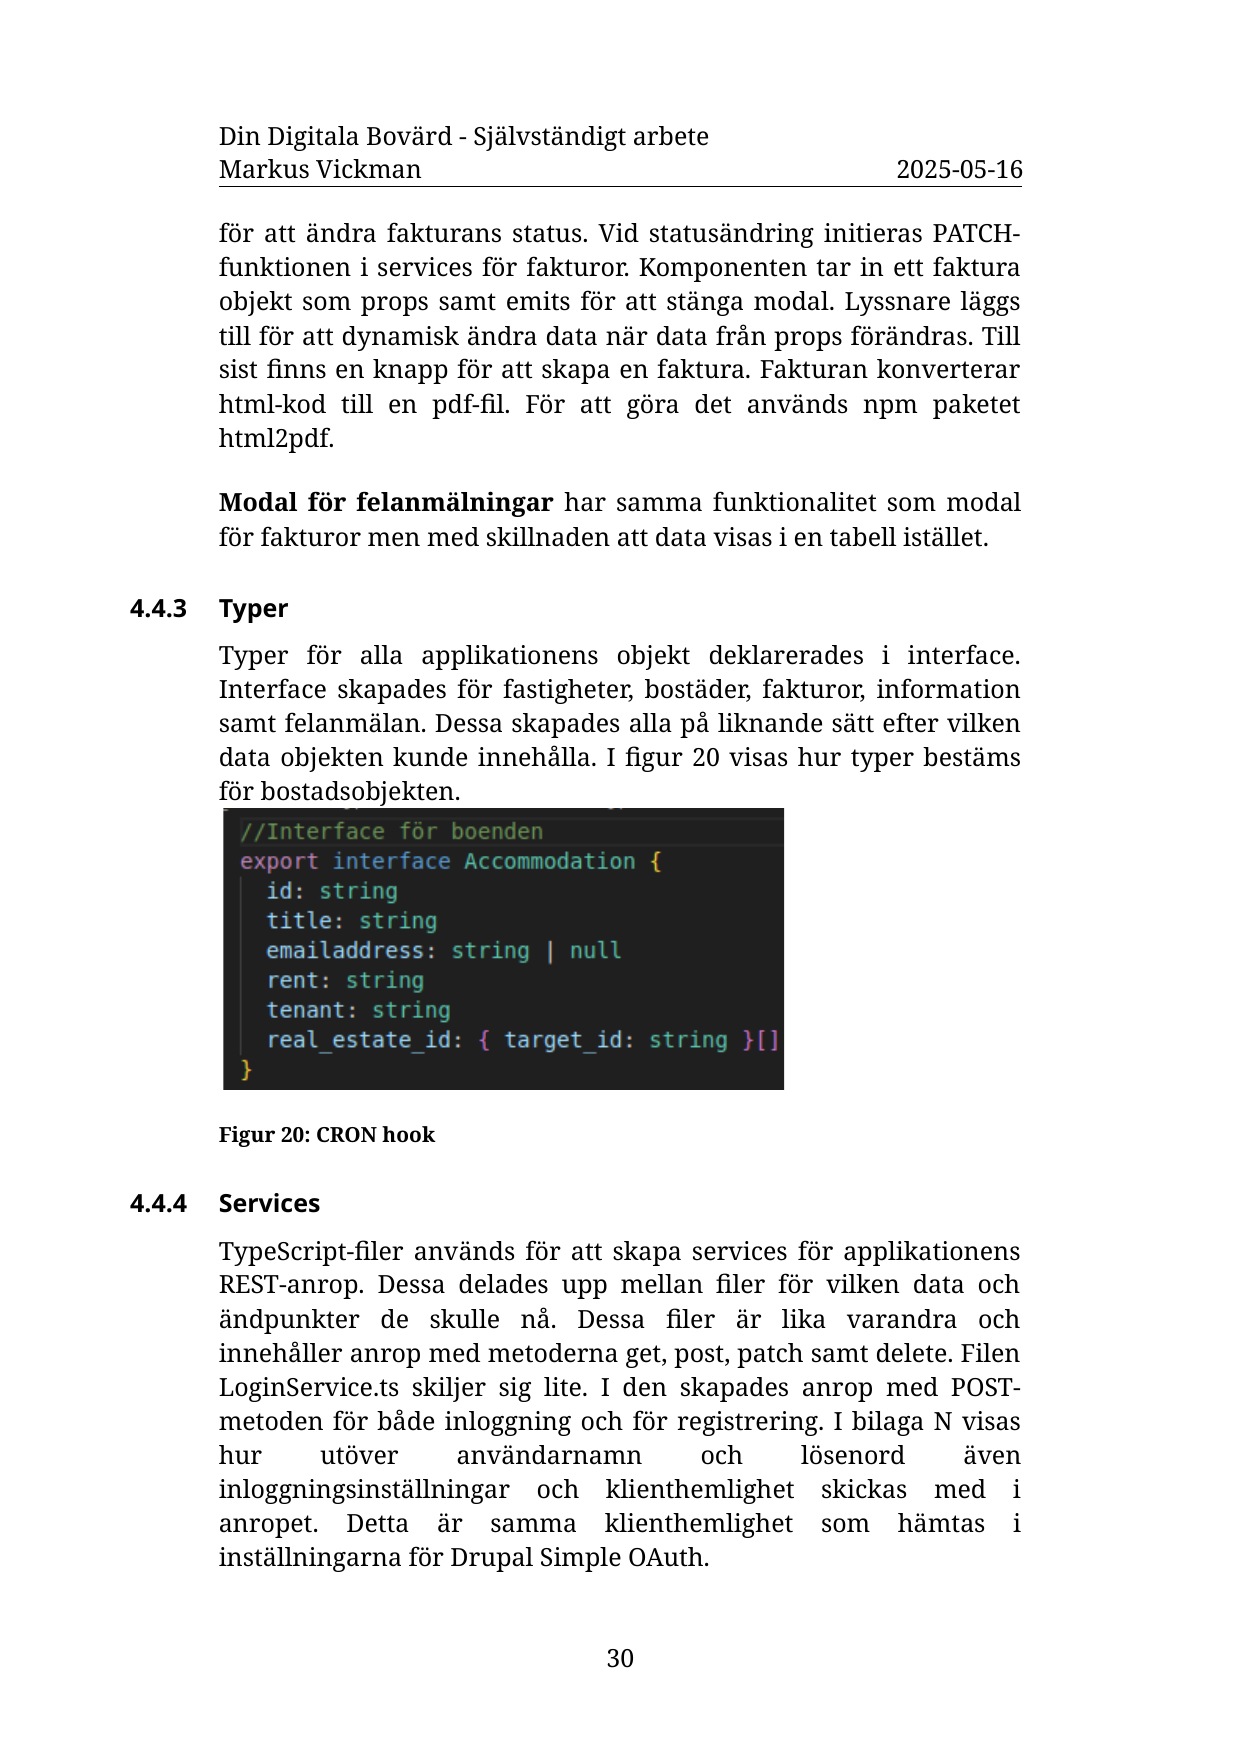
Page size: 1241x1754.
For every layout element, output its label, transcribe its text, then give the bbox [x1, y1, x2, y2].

text Modal för felanmälningar har samma funktionalitet som modal för fakturor men med skillnaden att data visas i en tabell istället. [218, 485, 1022, 553]
text Typer för alla applikationens objekt deklarerades i interface. Interface skapades för fastigheter, bostäder, fakturor, information samt felanmälan. Dessa skapades alla på liknande sätt efter vilken data objekten kunde innehålla. I figur 20 visas hur typer bestäms för bostadsobjekten. [218, 637, 1022, 808]
picture [223, 808, 785, 1090]
text Figur 20: CRON hook [218, 1090, 1022, 1149]
text för att ändra fakturans status. Vid statusändring initieras PATCH-funktionen i services för fakturor. Komponenten tar in ett faktura objekt som props samt emits för att stänga modal. Lyssnare läggs till för att dynamisk ändra data när data från props förändras. Till sist finns en knapp för att skapa en faktura. Fakturan konverterar html-kod till en pdf-fil. För att göra det används npm paketet html2pdf. [218, 216, 1022, 454]
subtitle Typer [130, 590, 1022, 624]
text TypeScript-filer används för att skapa services för applikationens REST-anrop. Dessa delades upp mellan filer för vilken data och ändpunkter de skulle nå. Dessa filer är lika varandra och innehåller anrop med metoderna get, post, patch samt delete. Filen LoginService.ts skiljer sig lite. I den skapades anrop med POST-metoden för både inloggning och för registrering. I bilaga N visas hur utöver användarnamn och lösenord även inloggningsinställningar och klienthemlighet skickas med i anropet. Detta är samma klienthemlighet som hämtas i inställningarna för Drupal Simple OAuth. [218, 1233, 1022, 1574]
subtitle Services [130, 1186, 1022, 1220]
